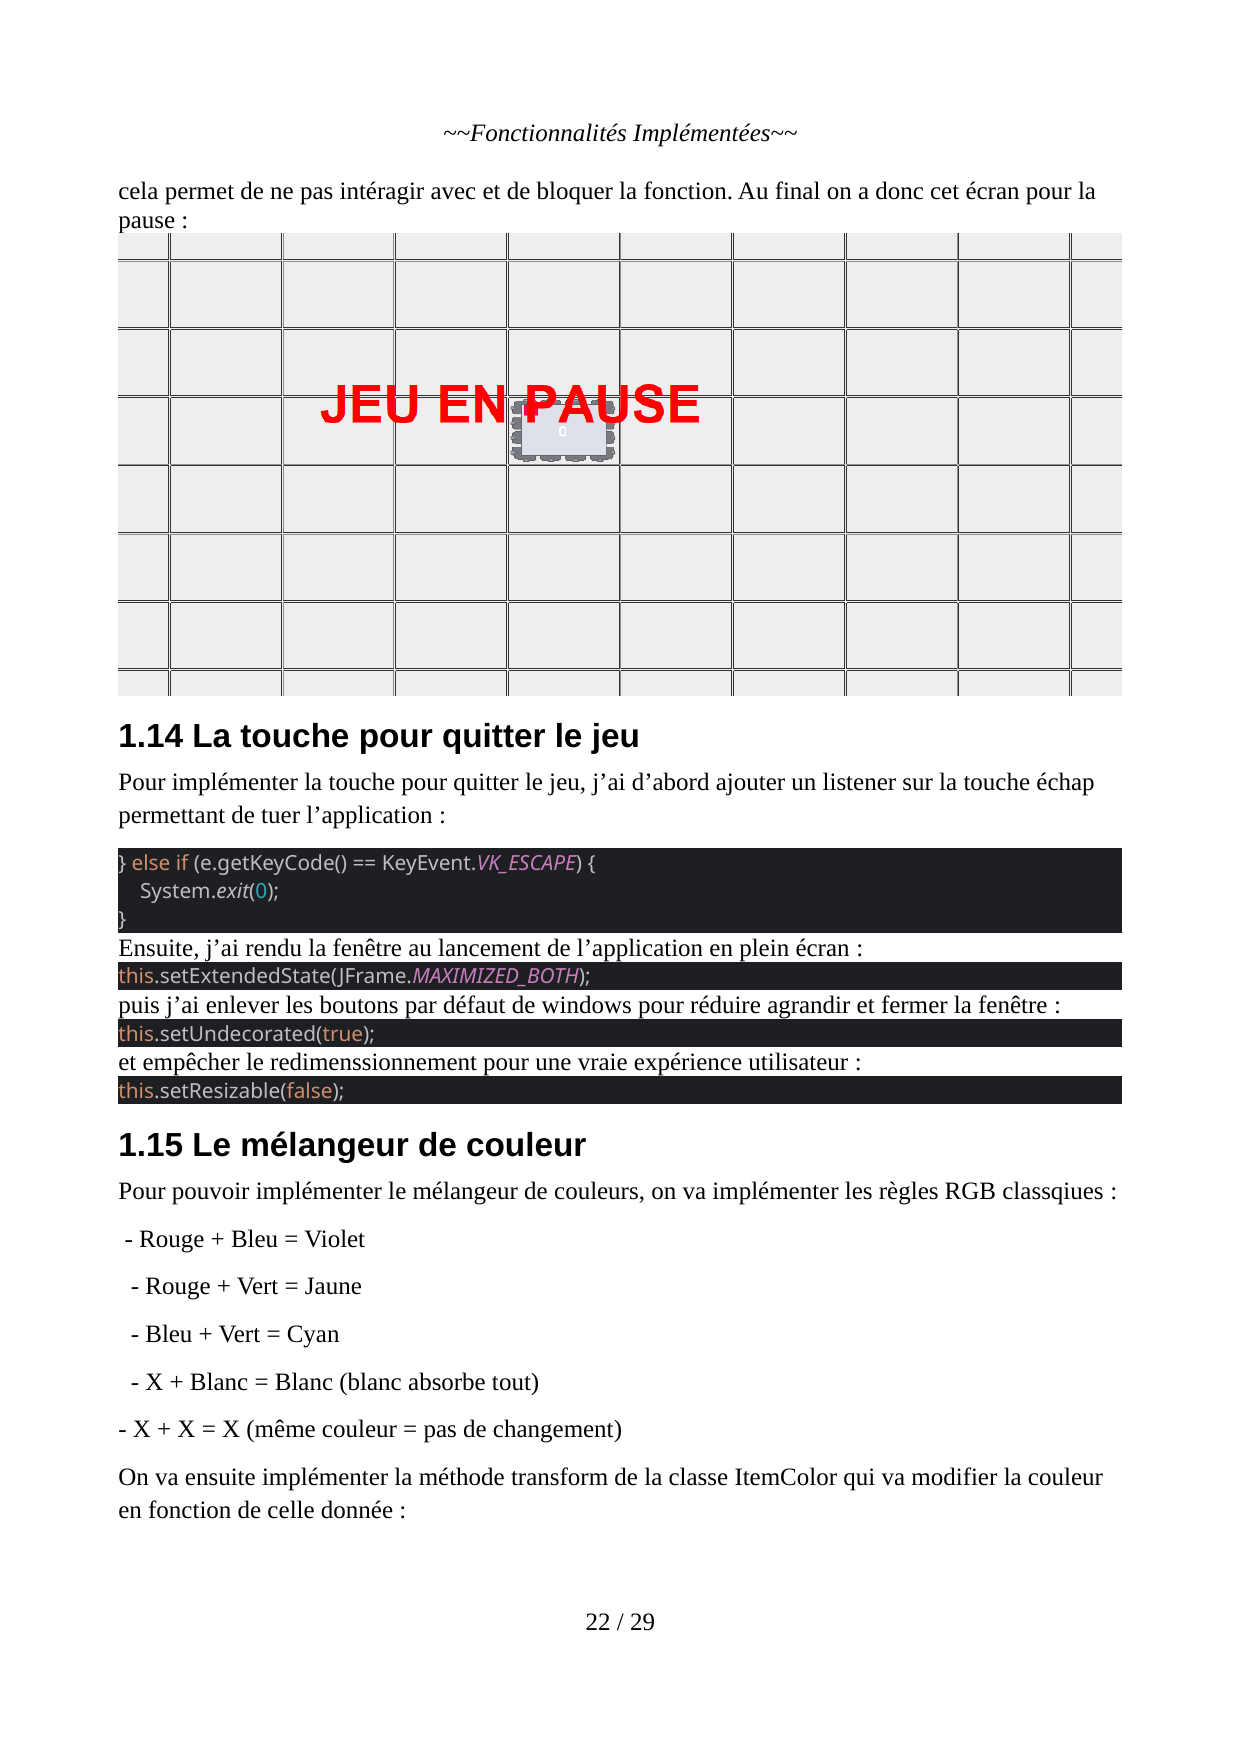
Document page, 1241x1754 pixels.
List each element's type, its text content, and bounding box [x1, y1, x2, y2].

text cela permet de ne pas intéragir avec et de bloquer la fonction. Au final on a donc cet écran pour la pause : [118, 176, 1122, 233]
text } else if (e.getKeyCode() == KeyEvent.VK_ESCAPE) { System.exit(0); } [118, 848, 1122, 933]
text Pour implémenter la touche pour quitter le jeu, j’ai d’abord ajouter un listener sur la touche échap permettant de tuer l’application : [118, 767, 1122, 829]
text - Rouge + Vert = Jaune [118, 1271, 1122, 1300]
text Ensuite, j’ai rendu la fenêtre au lancement de l’application en plein écran : [118, 933, 1122, 962]
text - X + Blanc = Blanc (blanc absorbe tout) [118, 1367, 1122, 1395]
text - Rouge + Bleu = Violet [118, 1224, 1122, 1253]
text this.setUndecorated(true); [118, 1019, 1122, 1047]
text puis j’ai enlever les boutons par défaut de windows pour réduire agrandir et fermer la fenêtre : [118, 990, 1122, 1019]
text et empêcher le redimenssionnement pour une vraie expérience utilisateur : [118, 1047, 1122, 1076]
picture [118, 233, 1123, 696]
text this.setResizable(false); [118, 1076, 1122, 1104]
text On va ensuite implémenter la méthode transform de la classe ItemColor qui va modifier la couleur en fonction de celle donnée : [118, 1462, 1122, 1524]
text - X + X = X (même couleur = pas de changement) [118, 1414, 1122, 1443]
text this.setExtendedState(JFrame.MAXIMIZED_BOTH); [118, 962, 1122, 990]
text - Bleu + Vert = Cyan [118, 1319, 1122, 1348]
subtitle La touche pour quitter le jeu [118, 696, 1122, 754]
text Pour pouvoir implémenter le mélangeur de couleurs, on va implémenter les règles RGB classqiues : [118, 1176, 1122, 1205]
subtitle Le mélangeur de couleur [118, 1125, 1122, 1164]
